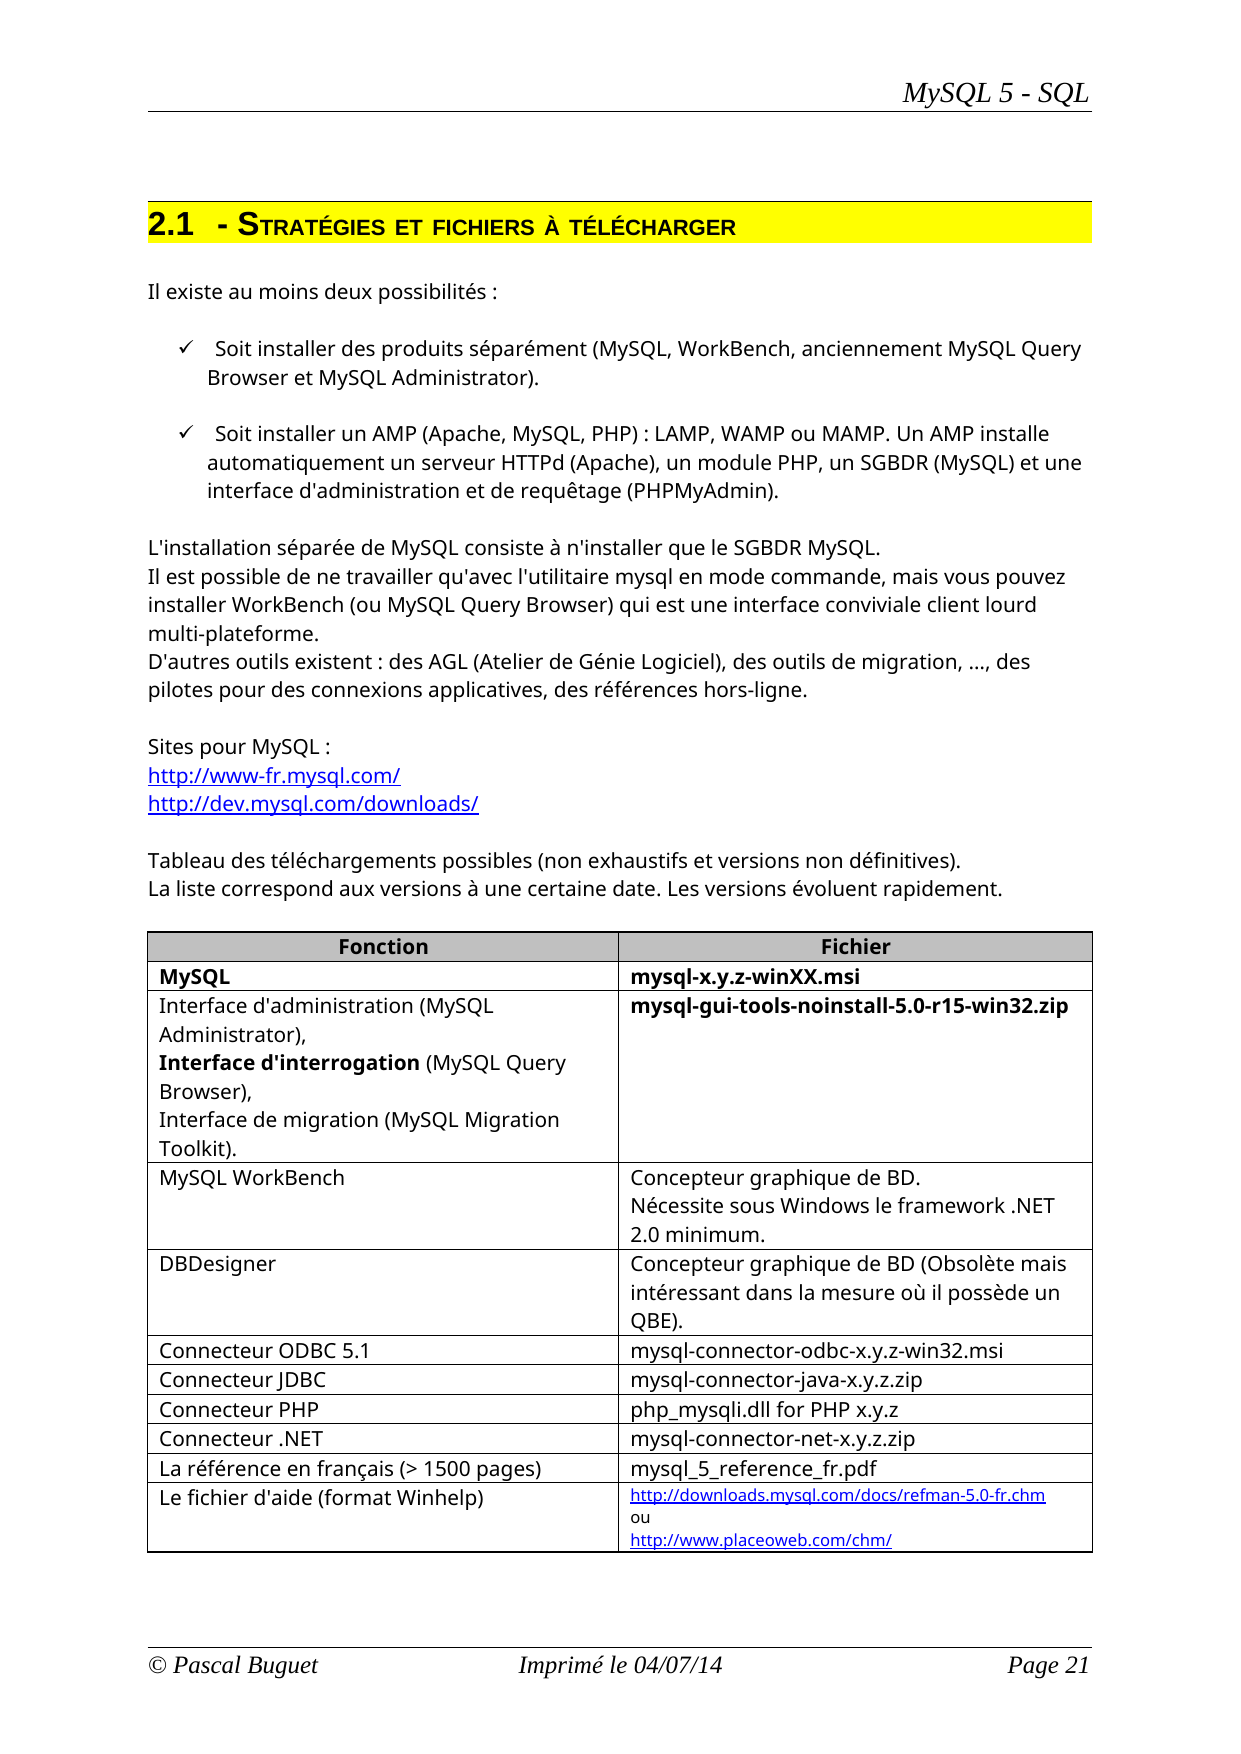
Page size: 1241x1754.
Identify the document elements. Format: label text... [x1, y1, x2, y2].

table_cell La référence en français (> 1500 pages) [148, 1454, 618, 1482]
table_cell Le fichier d'aide (format Winhelp) [148, 1483, 618, 1551]
list Soit installer des produits séparément (MySQL, WorkBench, anciennement MySQL Query Browser et MySQL Administrator). [177, 334, 1092, 391]
text L'installation séparée de MySQL consiste à n'installer que le SGBDR MySQL. [148, 533, 1092, 562]
text Il est possible de ne travailler qu'avec l'utilitaire mysql en mode commande, mais vous pouvez installer WorkBench (ou MySQL Query Browser) qui est une interface conviviale client lourd multi-plateforme. [148, 562, 1092, 647]
table_cell Connecteur PHP [148, 1395, 618, 1423]
text D'autres outils existent : des AGL (Atelier de Génie Logiciel), des outils de migration, …, des pilotes pour des connexions applicatives, des références hors-ligne. [148, 647, 1092, 704]
subtitle - Stratégies et fichiers à télécharger [148, 202, 1092, 243]
table_cell http://downloads.mysql.com/docs/refman-5.0-fr.chm ou http://www.placeoweb.com/chm/ [619, 1483, 1092, 1551]
list Soit installer un AMP (Apache, MySQL, PHP) : LAMP, WAMP ou MAMP. Un AMP installe automatiquement un serveur HTTPd (Apache), un module PHP, un SGBDR (MySQL) et une interface d'administration et de requêtage (PHPMyAdmin). [177, 419, 1092, 505]
table_header Fichier [619, 933, 1092, 961]
table_cell mysql-connector-net-x.y.z.zip [619, 1424, 1092, 1453]
table_cell mysql-connector-odbc-x.y.z-win32.msi [619, 1336, 1092, 1364]
text http://dev.mysql.com/downloads/ [148, 789, 1092, 818]
table_cell Concepteur graphique de BD. Nécessite sous Windows le framework .NET 2.0 minimum. [619, 1163, 1092, 1248]
table_cell MySQL WorkBench [148, 1163, 618, 1248]
table_cell Connecteur ODBC 5.1 [148, 1336, 618, 1364]
text Il existe au moins deux possibilités : [148, 277, 1092, 306]
table_cell Interface d'administration (MySQL Administrator), Interface d'interrogation (MySQL Query Browser), Interface de migration (MySQL Migration Toolkit). [148, 991, 618, 1162]
table_cell mysql-x.y.z-winXX.msi [619, 962, 1092, 990]
table_cell php_mysqli.dll for PHP x.y.z [619, 1395, 1092, 1423]
table_cell MySQL [148, 962, 618, 990]
text Sites pour MySQL : [148, 732, 1092, 761]
table_cell mysql-gui-tools-noinstall-5.0-r15-win32.zip [619, 991, 1092, 1162]
text Tableau des téléchargements possibles (non exhaustifs et versions non définitives). [148, 846, 1092, 874]
table_cell DBDesigner [148, 1250, 618, 1335]
text http://www-fr.mysql.com/ [148, 761, 1092, 789]
table_header Fonction [148, 933, 618, 961]
table_cell mysql_5_reference_fr.pdf [619, 1454, 1092, 1482]
table_cell Connecteur JDBC [148, 1365, 618, 1394]
table_cell Connecteur .NET [148, 1424, 618, 1453]
table_cell mysql-connector-java-x.y.z.zip [619, 1365, 1092, 1394]
text La liste correspond aux versions à une certaine date. Les versions évoluent rapidement. [148, 874, 1092, 903]
table_cell Concepteur graphique de BD (Obsolète mais intéressant dans la mesure où il possède un QBE). [619, 1250, 1092, 1335]
